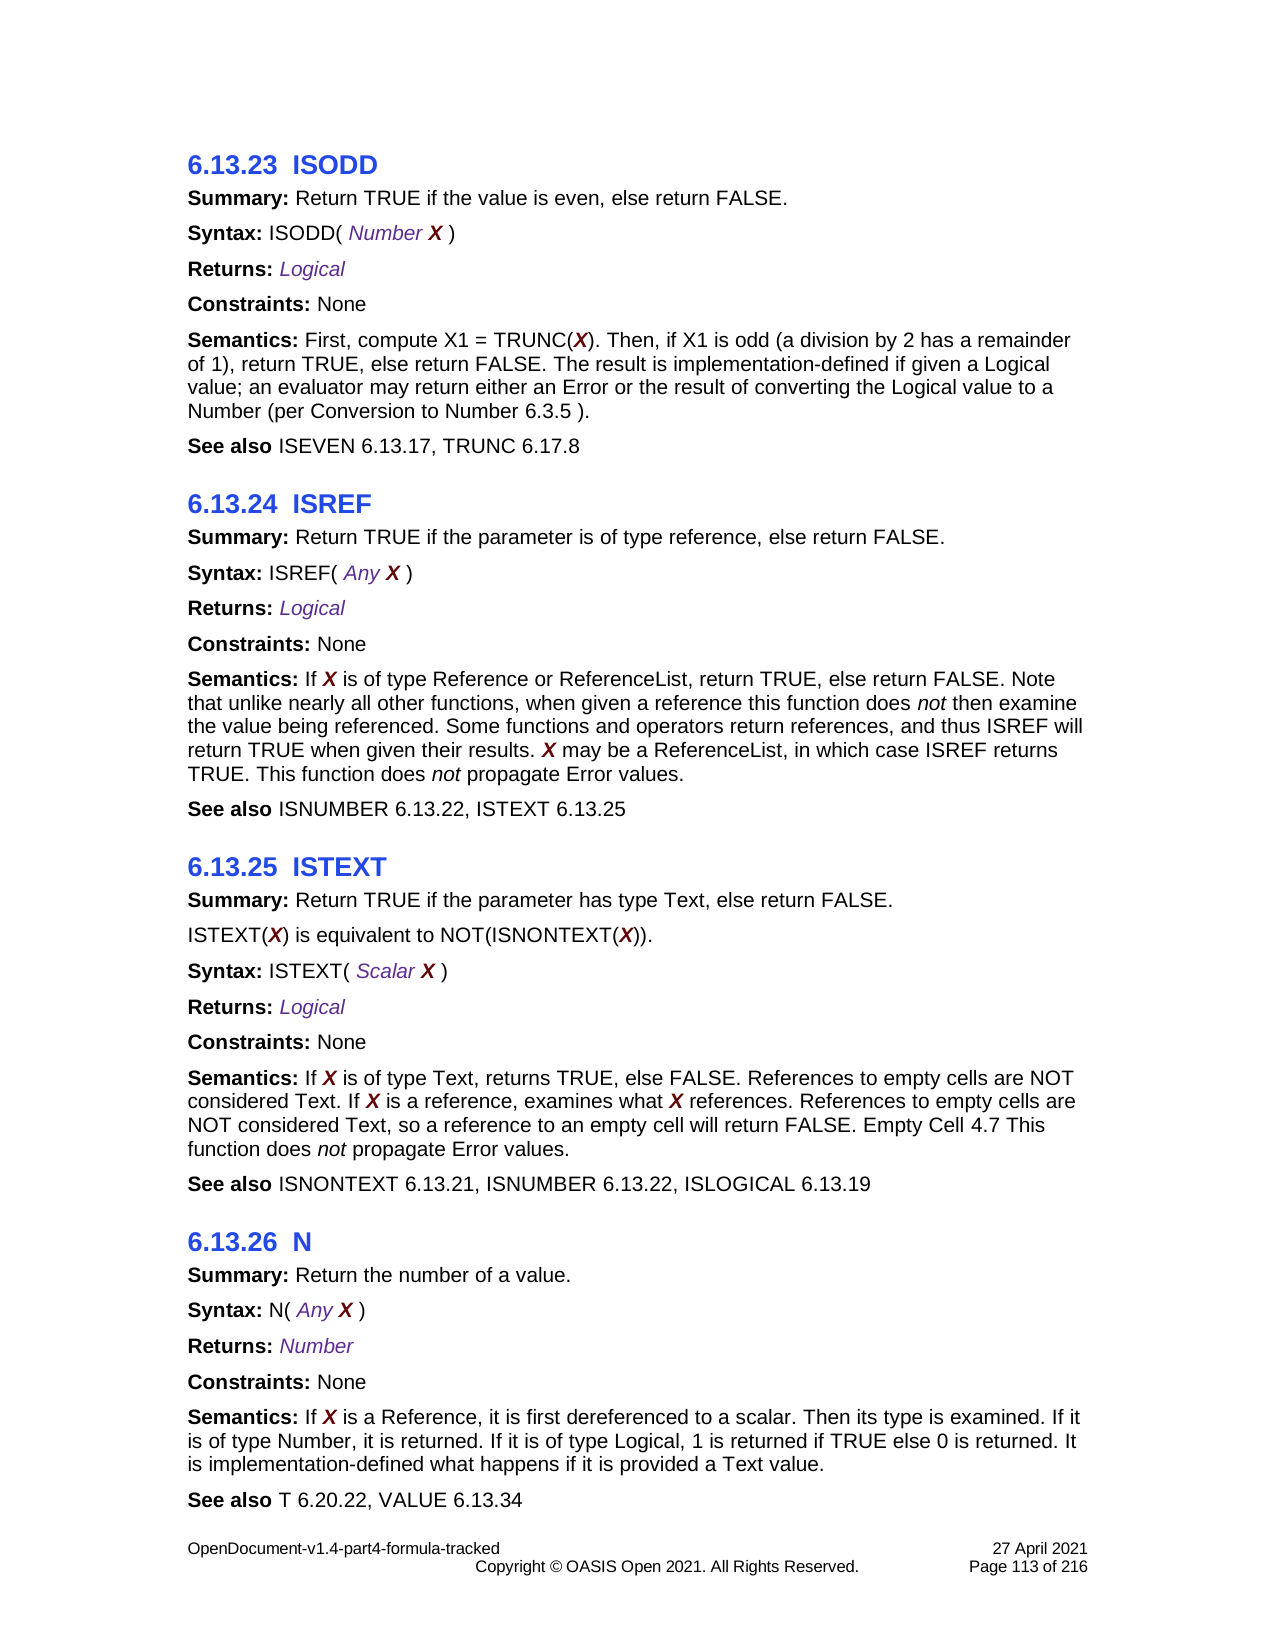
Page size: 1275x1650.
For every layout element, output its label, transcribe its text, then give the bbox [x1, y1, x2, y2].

subtitle ISREF [187, 489, 1088, 519]
text Semantics: If X is a Reference, it is first dereferenced to a scalar. Then its type is examined. If it is of type Number, it is returned. If it is of type Logical, 1 is returned if TRUE else 0 is returned. It is implementation-defined what happens if it is provided a Text value. [187, 1406, 1088, 1476]
text Returns: Number [187, 1334, 1088, 1358]
text Summary: Return TRUE if the parameter is of type reference, else return FALSE. [187, 525, 1088, 549]
text Summary: Return TRUE if the parameter has type Text, else return FALSE. [187, 888, 1088, 912]
text See also ISNONTEXT 6.13.21, ISNUMBER 6.13.22, ISLOGICAL 6.13.19 [187, 1173, 1088, 1196]
subtitle ISODD [187, 150, 1088, 180]
text Constraints: None [187, 1370, 1088, 1394]
text Semantics: If X is of type Reference or ReferenceList, return TRUE, else return FALSE. Note that unlike nearly all other functions, when given a reference this function does not then examine the value being referenced. Some functions and operators return references, and thus ISREF will return TRUE when given their results. X may be a ReferenceList, in which case ISREF returns TRUE. This function does not propagate Error values. [187, 668, 1088, 786]
subtitle N [187, 1227, 1088, 1257]
text Summary: Return TRUE if the value is even, else return FALSE. [187, 186, 1088, 209]
text ISTEXT(X) is equivalent to NOT(ISNONTEXT(X)). [187, 924, 1088, 947]
text Semantics: First, compute X1 = TRUNC(X). Then, if X1 is odd (a division by 2 has a remainder of 1), return TRUE, else return FALSE. The result is implementation-defined if given a Logical value; an evaluator may return either an Error or the result of converting the Logical value to a Number (per Conversion to Number 6.3.5 ). [187, 328, 1088, 423]
text Returns: Logical [187, 995, 1088, 1019]
text Constraints: None [187, 293, 1088, 316]
text Semantics: If X is of type Text, returns TRUE, else FALSE. References to empty cells are NOT considered Text. If X is a reference, examines what X references. References to empty cells are NOT considered Text, so a reference to an empty cell will return FALSE. Empty Cell 4.7 This function does not propagate Error values. [187, 1066, 1088, 1161]
subtitle ISTEXT [187, 852, 1088, 882]
text Returns: Logical [187, 597, 1088, 620]
text Constraints: None [187, 632, 1088, 656]
text Syntax: N( Any X ) [187, 1299, 1088, 1322]
text Returns: Logical [187, 257, 1088, 281]
text Syntax: ISREF( Any X ) [187, 561, 1088, 584]
text See also ISNUMBER 6.13.22, ISTEXT 6.13.25 [187, 798, 1088, 821]
text Summary: Return the number of a value. [187, 1263, 1088, 1287]
text Constraints: None [187, 1031, 1088, 1054]
text See also ISEVEN 6.13.17, TRUNC 6.17.8 [187, 435, 1088, 458]
text See also T 6.20.22, VALUE 6.13.34 [187, 1488, 1088, 1512]
text Syntax: ISODD( Number X ) [187, 222, 1088, 245]
text Syntax: ISTEXT( Scalar X ) [187, 959, 1088, 983]
